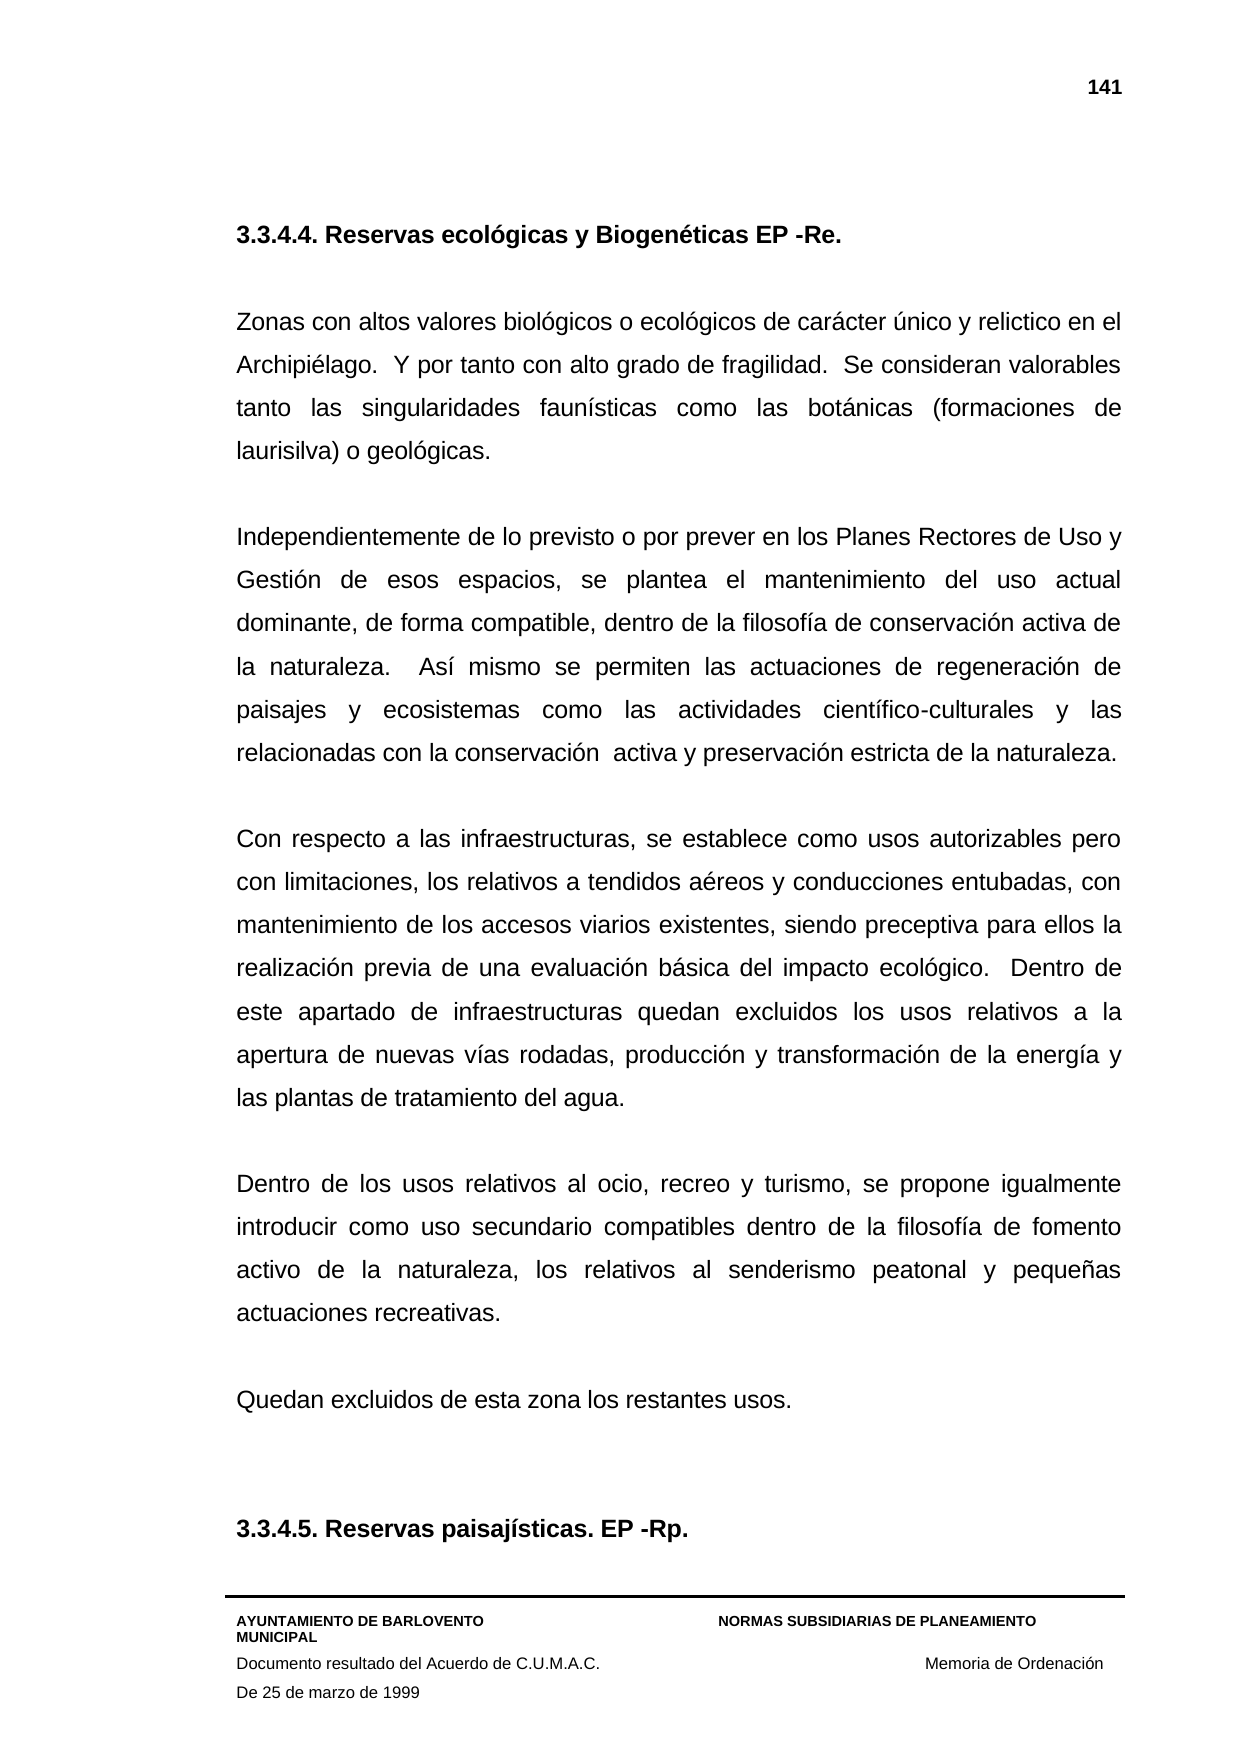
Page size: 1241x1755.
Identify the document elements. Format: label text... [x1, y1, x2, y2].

text 3.3.4.4. Reservas ecológicas y Biogenéticas EP ‑Re. [236, 220, 1122, 249]
text Dentro de los usos relativos al ocio, recreo y turismo, se propone igualmente introducir como uso secundario compatibles dentro de la filosofía de fomento activo de la naturaleza, los relativos al senderismo peatonal y pequeñas actuaciones recreativas. [236, 1169, 1122, 1327]
text 3.3.4.5. Reservas paisajísticas. EP ‑Rp. [236, 1514, 1122, 1543]
text Con respecto a las infraestructuras, se establece como usos autorizables pero con limitaciones, los relativos a tendidos aéreos y conducciones entubadas, con mantenimiento de los accesos viarios existentes, siendo preceptiva para ellos la realización previa de una evaluación básica del impacto ecológico. Dentro de este apartado de infraestructuras quedan excluidos los usos relativos a la apertura de nuevas vías rodadas, producción y transformación de la energía y las plantas de tratamiento del agua. [236, 824, 1122, 1112]
text Independientemente de lo previsto o por prever en los Planes Rectores de Uso y Gestión de esos espacios, se plantea el mantenimiento del uso actual dominante, de forma compatible, dentro de la filosofía de conservación activa de la naturaleza. Así mismo se permiten las actuaciones de regeneración de paisajes y ecosistemas como las actividades científico‑culturales y las relacionadas con la conservación activa y preservación estricta de la naturaleza. [236, 522, 1122, 767]
text Quedan excluidos de esta zona los restantes usos. [236, 1385, 1122, 1413]
text Zonas con altos valores biológicos o ecológicos de carácter único y relictico en el Archipiélago. Y por tanto con alto grado de fragilidad. Se consideran valorables tanto las singularidades faunísticas como las botánicas (formaciones de laurisilva) o geológicas. [236, 307, 1122, 465]
